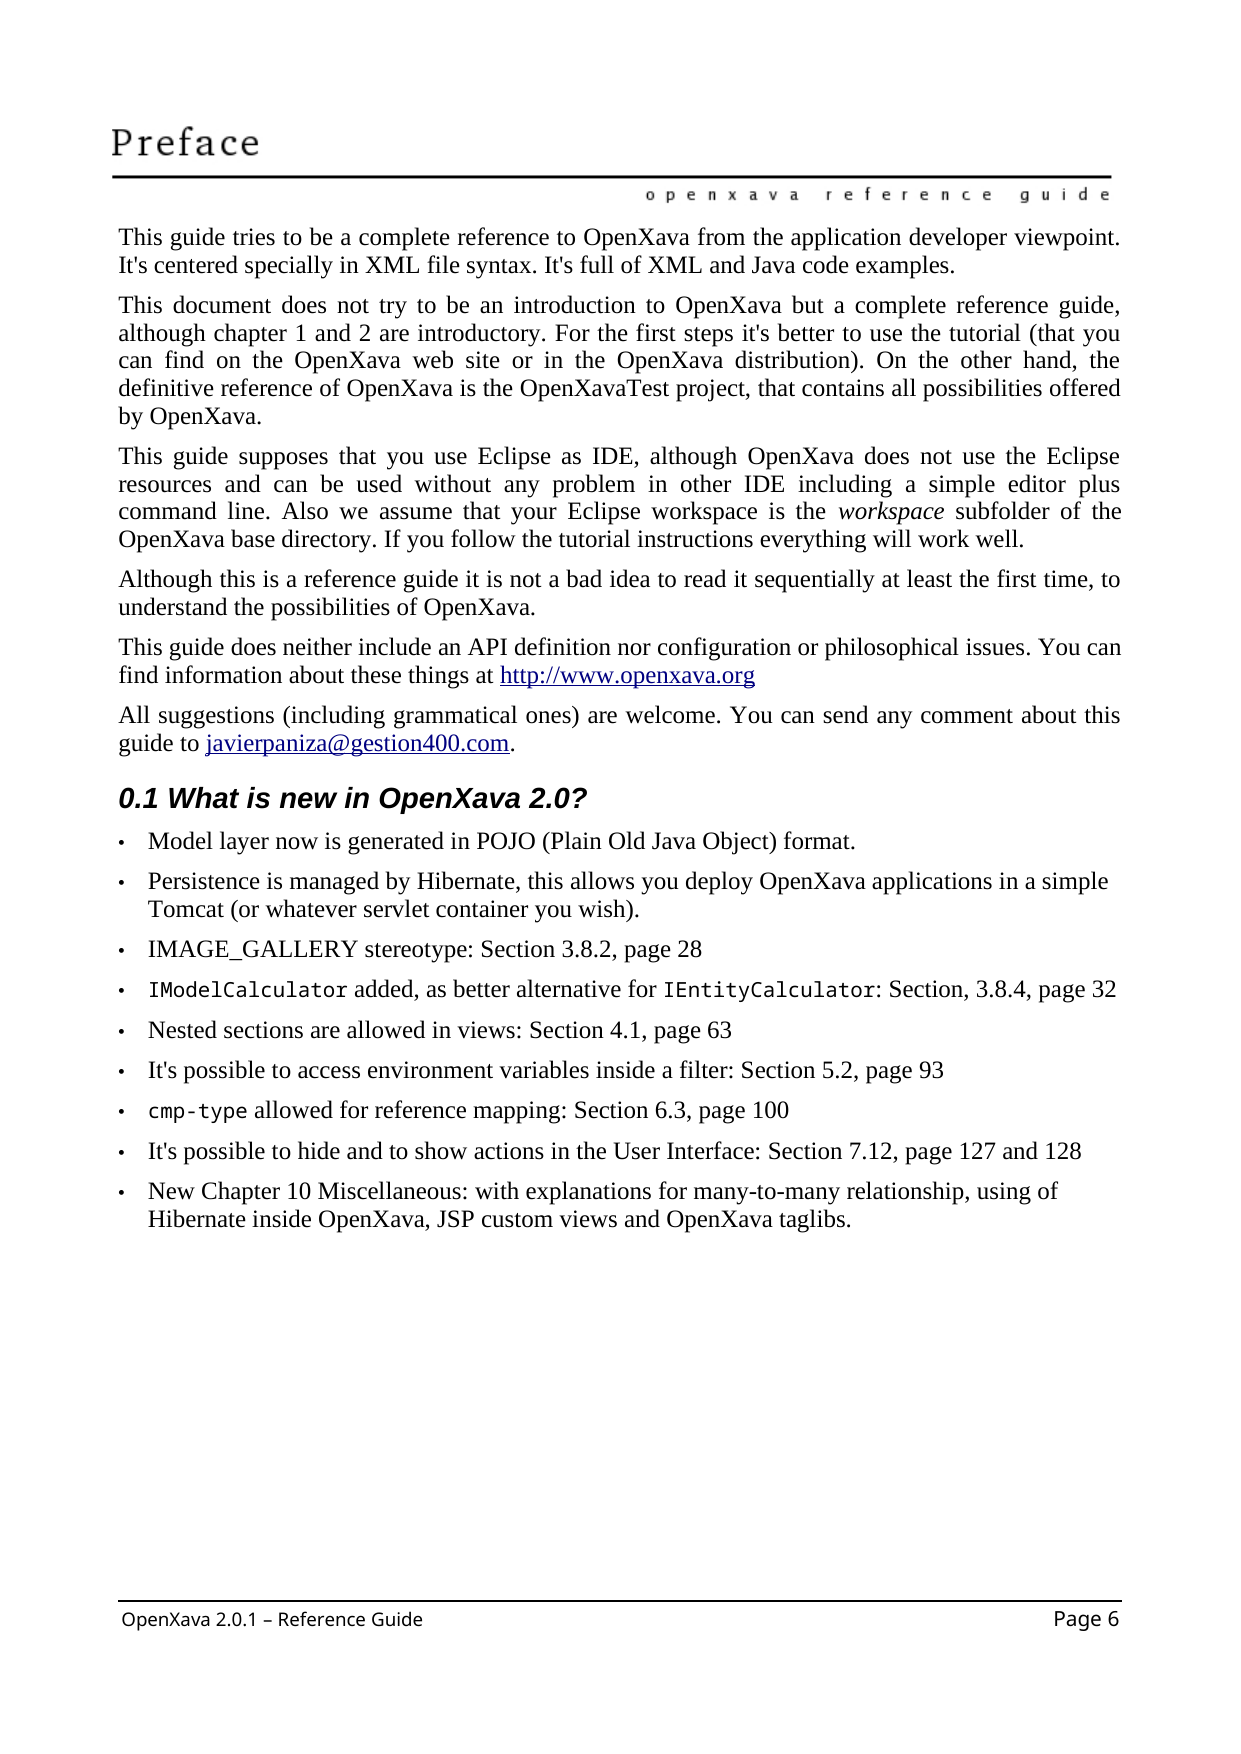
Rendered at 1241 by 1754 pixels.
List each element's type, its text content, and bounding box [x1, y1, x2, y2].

list cmp-type allowed for reference mapping: Section 6.3, page 100 [118, 1096, 1122, 1124]
list Persistence is managed by Hibernate, this allows you deploy OpenXava applications in a simple Tomcat (or whatever servlet container you wish). [118, 867, 1122, 922]
list It's possible to hide and to show actions in the User Interface: Section 7.12, page 127 and 128 [118, 1137, 1122, 1165]
list New Chapter 10 Miscellaneous: with explanations for many-to-many relationship, using of Hibernate inside OpenXava, JSP custom views and OpenXava taglibs. [118, 1177, 1122, 1233]
list IModelCalculator added, as better alternative for IEntityCalculator: Section, 3.8.4, page 32 [118, 975, 1122, 1003]
list Nested sections are allowed in views: Section 4.1, page 63 [118, 1016, 1122, 1044]
text This guide supposes that you use Eclipse as IDE, although OpenXava does not use the Eclipse resources and can be used without any problem in other IDE including a simple editor plus command line. Also we assume that your Eclipse workspace is the workspace subfolder of the OpenXava base directory. If you follow the tutorial instructions everything will work well. [118, 442, 1122, 553]
list It's possible to access environment variables inside a filter: Section 5.2, page 93 [118, 1056, 1122, 1084]
list Model layer now is generated in POJO (Plain Old Java Object) format. [118, 827, 1122, 854]
text All suggestions (including grammatical ones) are welcome. You can send any comment about this guide to javierpaniza@gestion400.com. [118, 701, 1122, 757]
text This document does not try to be an introduction to OpenXava but a complete reference guide, although chapter 1 and 2 are introductory. For the first steps it's better to use the tutorial (that you can find on the OpenXava web site or in the OpenXava distribution). On the other hand, the definitive reference of OpenXava is the OpenXavaTest project, that contains all possibilities offered by OpenXava. [118, 291, 1122, 429]
subtitle What is new in OpenXava 2.0? [118, 782, 1122, 814]
text This guide does neither include an API definition nor configuration or philosophical issues. You can find information about these things at http://www.openxava.org [118, 633, 1122, 689]
list IMAGE_GALLERY stereotype: Section 3.8.2, page 28 [118, 935, 1122, 963]
picture [112, 118, 1116, 206]
text Although this is a reference guide it is not a bad idea to read it sequentially at least the first time, to understand the possibilities of OpenXava. [118, 565, 1122, 621]
text This guide tries to be a complete reference to OpenXava from the application developer viewpoint. It's centered specially in XML file syntax. It's full of XML and Java code examples. [118, 223, 1122, 278]
subtitle Preface [118, 118, 1122, 211]
